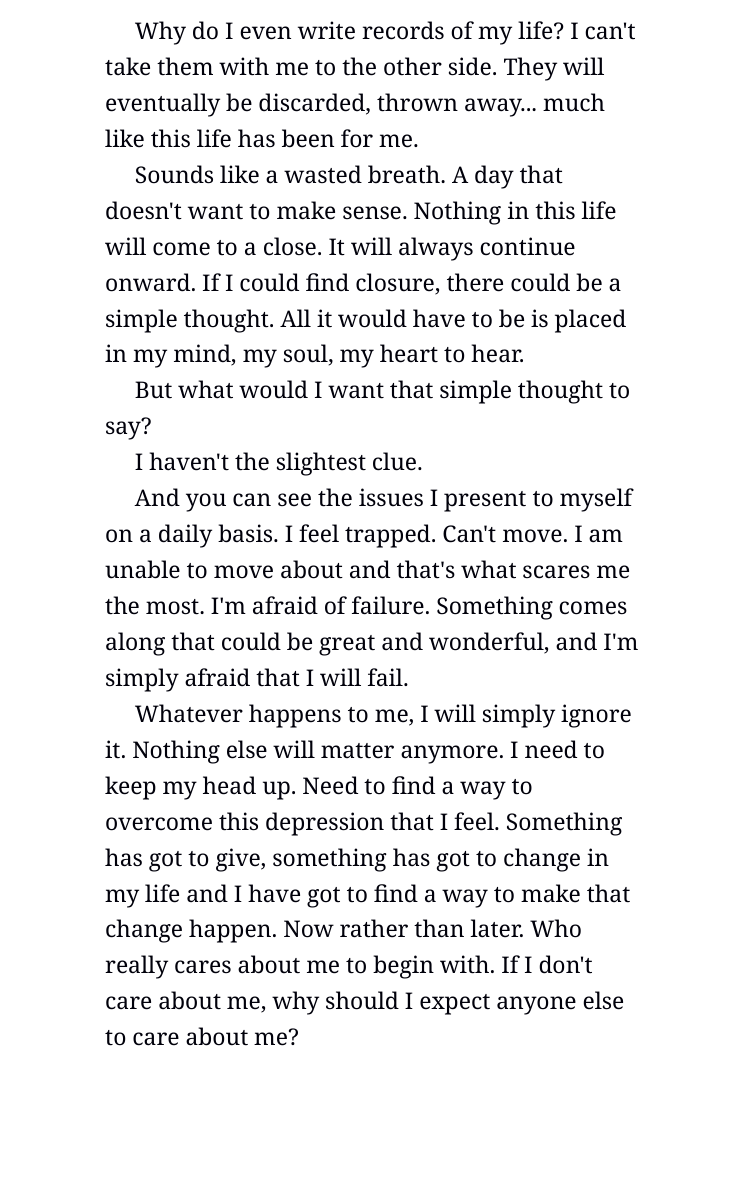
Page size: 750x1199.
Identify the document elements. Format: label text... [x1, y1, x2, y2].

text I haven't the slightest clue. [105, 446, 645, 477]
text Whatever happens to me, I will simply ignore it. Nothing else will matter anymore. I need to keep my head up. Need to find a way to overcome this depression that I feel. Something has got to give, something has got to change in my life and I have got to find a way to make that change happen. Now rather than later. Who really cares about me to begin with. If I don't care about me, why should I expect anyone else to care about me? [105, 698, 645, 1052]
text Sounds like a wasted breath. A day that doesn't want to make sense. Nothing in this life will come to a close. It will always continue onward. If I could find closure, there could be a simple thought. All it would have to be is placed in my mind, my soul, my heart to hear. [105, 159, 645, 370]
text But what would I want that simple thought to say? [105, 374, 645, 442]
text Why do I even write records of my life? I can't take them with me to the other side. They will eventually be discarded, thrown away... much like this life has been for me. [105, 15, 645, 154]
text And you can see the issues I present to myself on a daily basis. I feel trapped. Can't move. I am unable to move about and that's what scares me the most. I'm afraid of failure. Something comes along that could be great and wonderful, and I'm simply afraid that I will fail. [105, 482, 645, 693]
